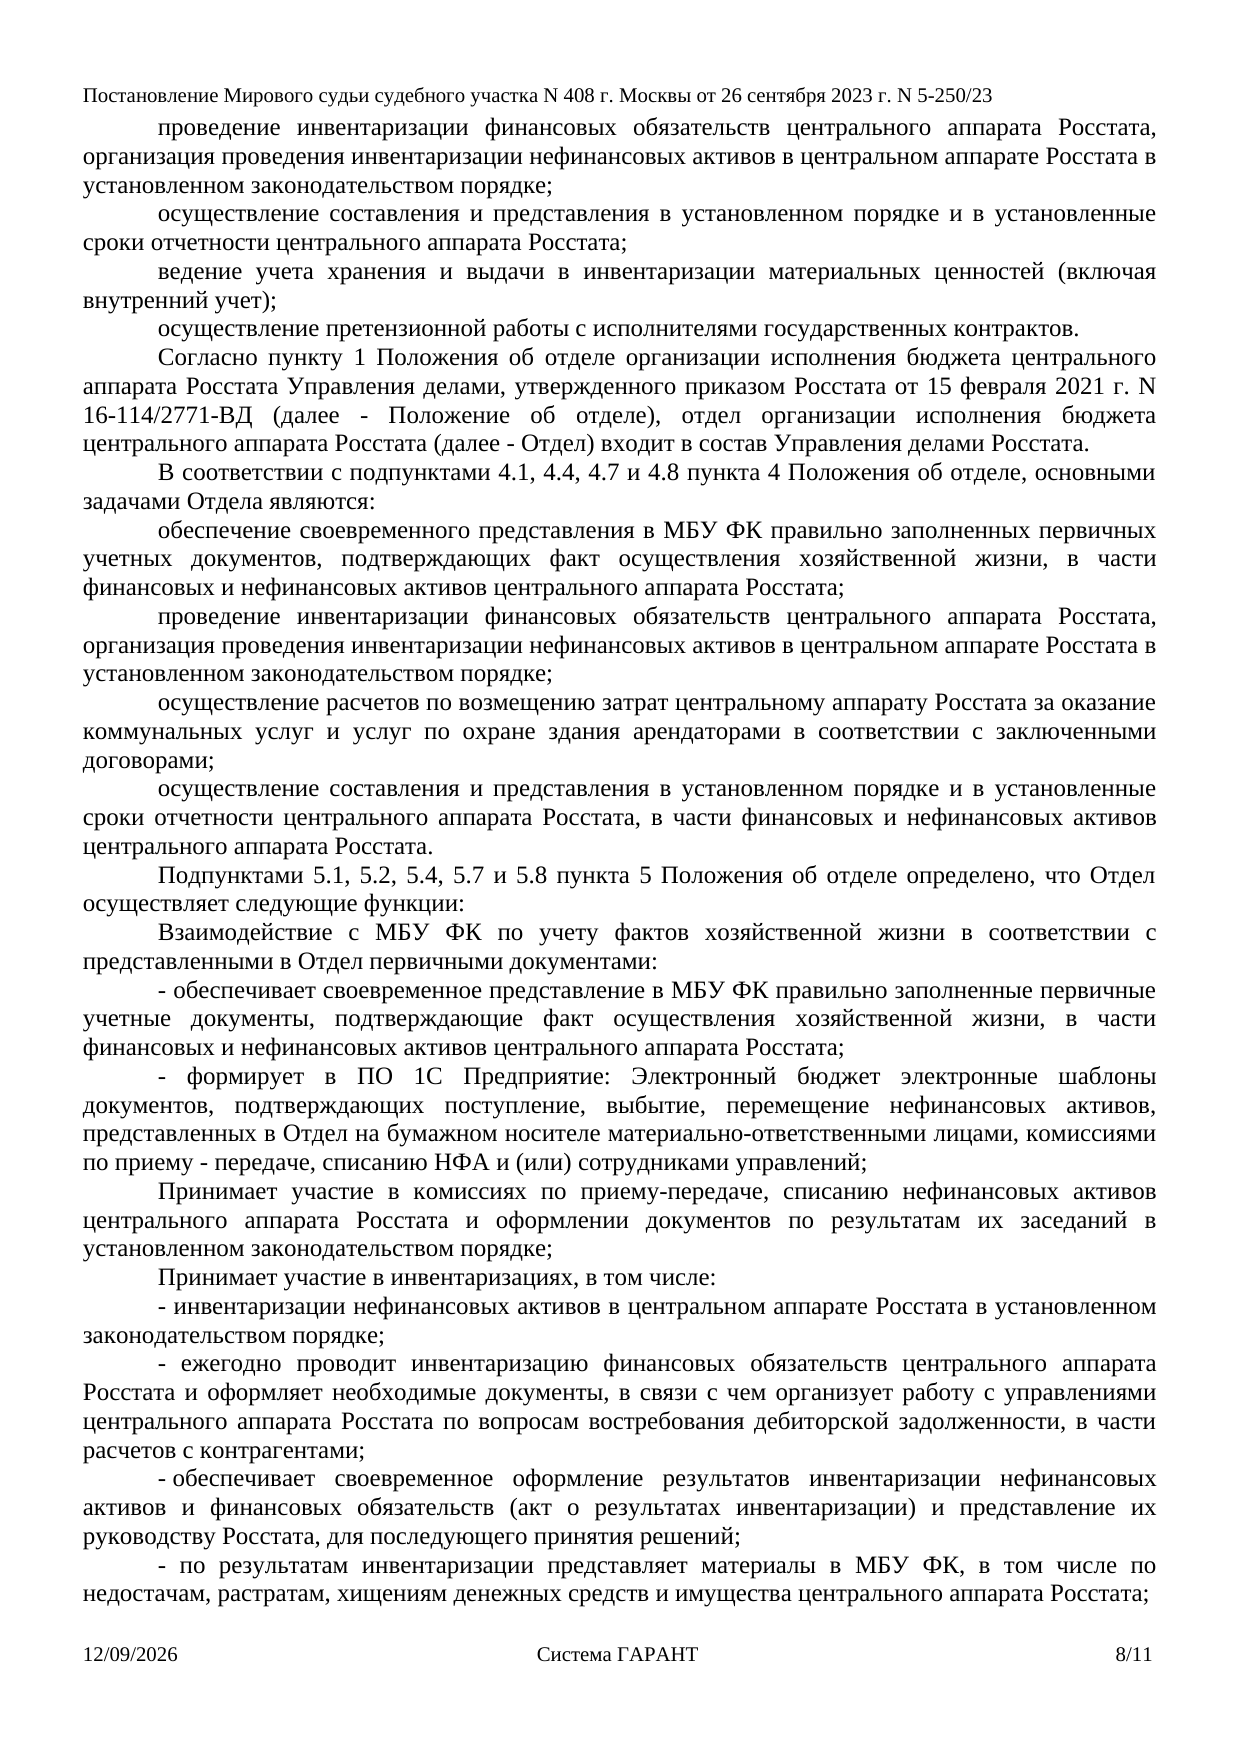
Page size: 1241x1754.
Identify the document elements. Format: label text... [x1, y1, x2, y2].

text - обеспечивает своевременное представление в МБУ ФК правильно заполненные первичные учетные документы, подтверждающие факт осуществления хозяйственной жизни, в части финансовых и нефинансовых активов центрального аппарата Росстата; [83, 975, 1157, 1061]
text - формирует в ПО 1C Предприятие: Электронный бюджет электронные шаблоны документов, подтверждающих поступление, выбытие, перемещение нефинансовых активов, представленных в Отдел на бумажном носителе материально-ответственными лицами, комиссиями по приему - передаче, списанию НФА и (или) сотрудниками управлений; [83, 1061, 1157, 1176]
text осуществление составления и представления в установленном порядке и в установленные сроки отчетности центрального аппарата Росстата, в части финансовых и нефинансовых активов центрального аппарата Росстата. [83, 773, 1157, 860]
text Взаимодействие с МБУ ФК по учету фактов хозяйственной жизни в соответствии с представленными в Отдел первичными документами: [83, 917, 1157, 975]
text осуществление расчетов по возмещению затрат центральному аппарату Росстата за оказание коммунальных услуг и услуг по охране здания арендаторами в соответствии с заключенными договорами; [83, 687, 1157, 773]
text Принимает участие в инвентаризациях, в том числе: [83, 1262, 1157, 1291]
text В соответствии с подпунктами 4.1, 4.4, 4.7 и 4.8 пункта 4 Положения об отделе, основными задачами Отдела являются: [83, 457, 1157, 515]
text - ежегодно проводит инвентаризацию финансовых обязательств центрального аппарата Росстата и оформляет необходимые документы, в связи с чем организует работу с управлениями центрального аппарата Росстата по вопросам востребования дебиторской задолженности, в части расчетов с контрагентами; [83, 1348, 1157, 1463]
text ведение учета хранения и выдачи в инвентаризации материальных ценностей (включая внутренний учет); [83, 256, 1157, 313]
text осуществление претензионной работы с исполнителями государственных контрактов. [83, 313, 1157, 342]
text проведение инвентаризации финансовых обязательств центрального аппарата Росстата, организация проведения инвентаризации нефинансовых активов в центральном аппарате Росстата в установленном законодательством порядке; [83, 601, 1157, 687]
text - обеспечивает своевременное оформление результатов инвентаризации нефинансовых активов и финансовых обязательств (акт о результатах инвентаризации) и представление их руководству Росстата, для последующего принятия решений; [83, 1463, 1157, 1550]
text обеспечение своевременного представления в МБУ ФК правильно заполненных первичных учетных документов, подтверждающих факт осуществления хозяйственной жизни, в части финансовых и нефинансовых активов центрального аппарата Росстата; [83, 515, 1157, 601]
text проведение инвентаризации финансовых обязательств центрального аппарата Росстата, организация проведения инвентаризации нефинансовых активов в центральном аппарате Росстата в установленном законодательством порядке; [83, 112, 1157, 198]
text Подпунктами 5.1, 5.2, 5.4, 5.7 и 5.8 пункта 5 Положения об отделе определено, что Отдел осуществляет следующие функции: [83, 860, 1157, 917]
text - по результатам инвентаризации представляет материалы в МБУ ФК, в том числе по недостачам, растратам, хищениям денежных средств и имущества центрального аппарата Росстата; [83, 1550, 1157, 1607]
text осуществление составления и представления в установленном порядке и в установленные сроки отчетности центрального аппарата Росстата; [83, 198, 1157, 256]
text Согласно пункту 1 Положения об отделе организации исполнения бюджета центрального аппарата Росстата Управления делами, утвержденного приказом Росстата от 15 февраля 2021 г. N 16-114/2771-ВД (далее - Положение об отделе), отдел организации исполнения бюджета центрального аппарата Росстата (далее - Отдел) входит в состав Управления делами Росстата. [83, 342, 1157, 457]
text - инвентаризации нефинансовых активов в центральном аппарате Росстата в установленном законодательством порядке; [83, 1291, 1157, 1348]
text Принимает участие в комиссиях по приему-передаче, списанию нефинансовых активов центрального аппарата Росстата и оформлении документов по результатам их заседаний в установленном законодательством порядке; [83, 1176, 1157, 1262]
